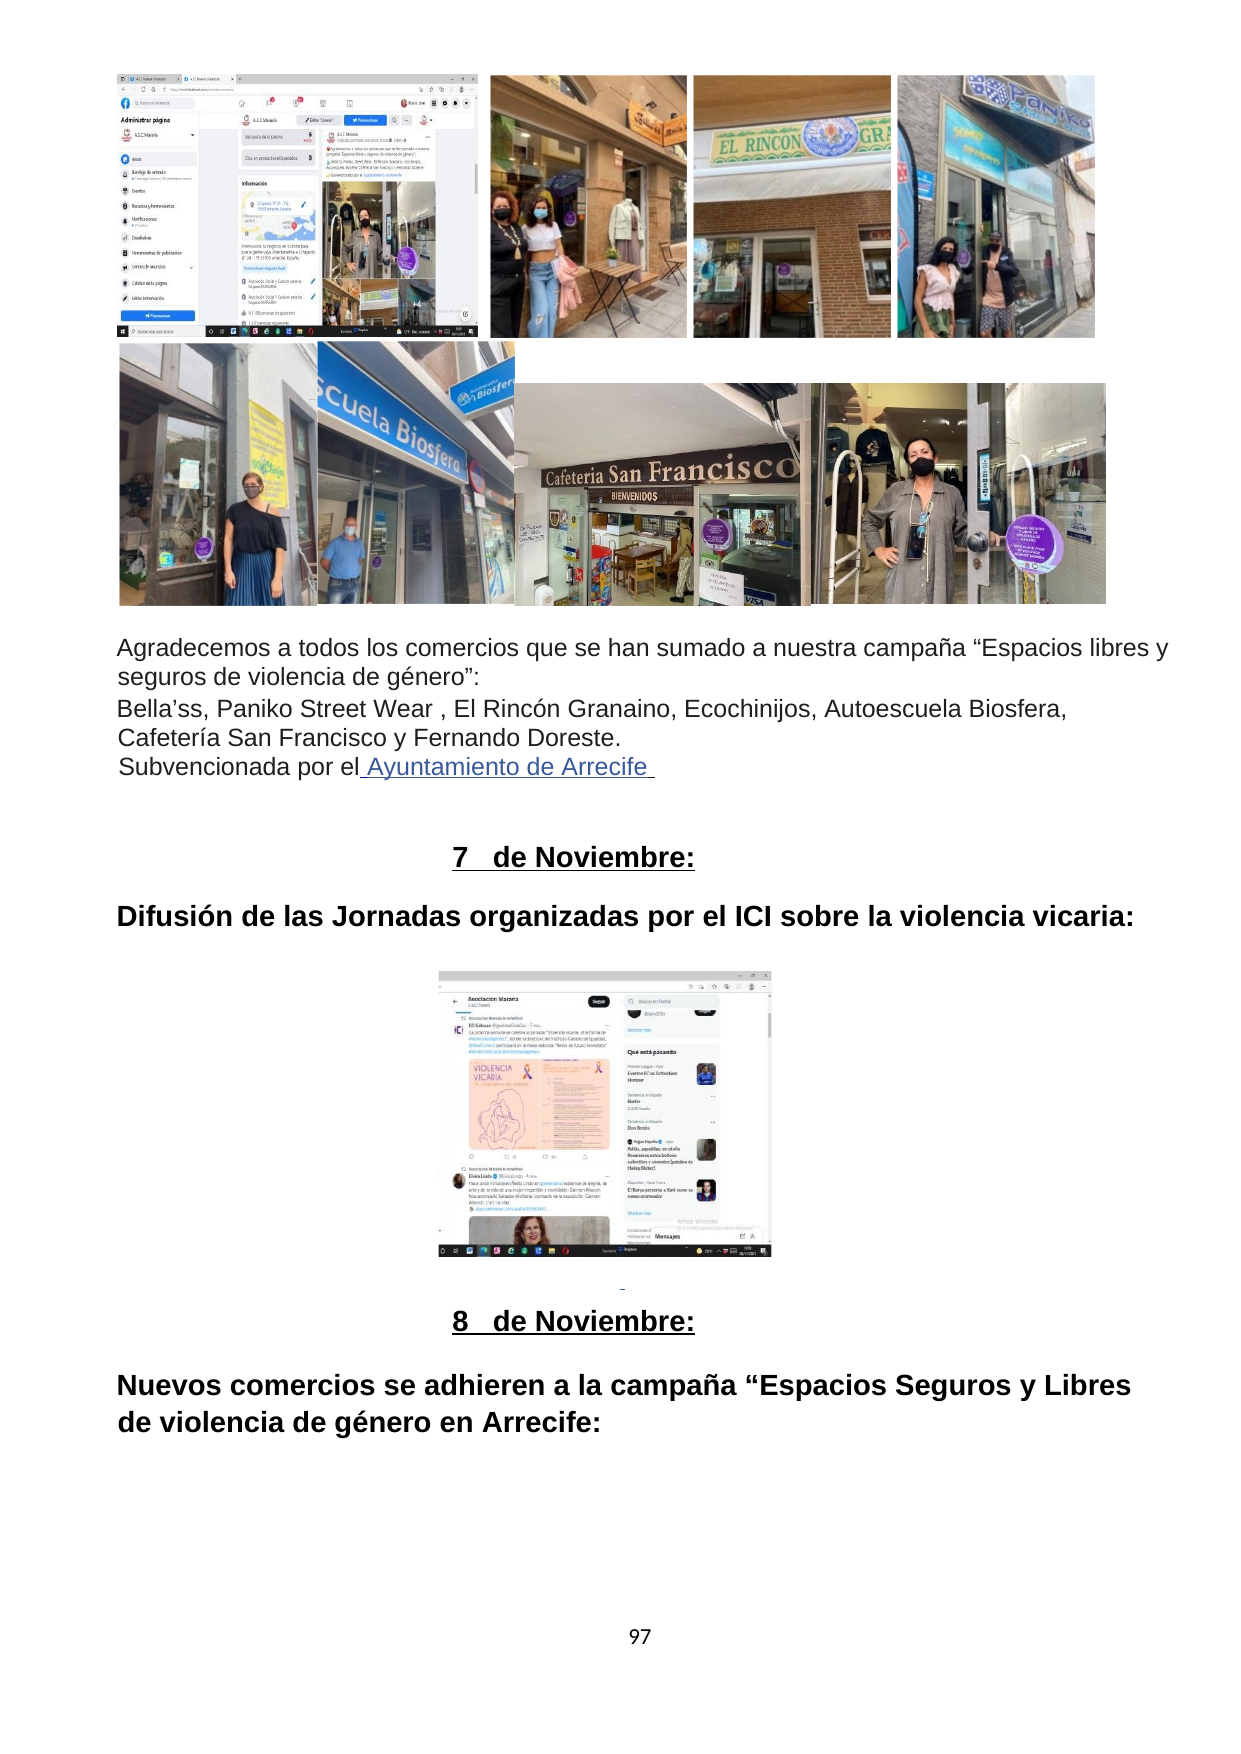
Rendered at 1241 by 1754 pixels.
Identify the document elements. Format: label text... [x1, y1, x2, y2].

text Subvencionada por el Ayuntamiento de Arrecife [118, 752, 1196, 781]
text Difusión de las Jornadas organizadas por el ICI sobre la violencia vicaria: [116, 899, 1138, 933]
text Bella’ss, Paniko Street Wear , El Rincón Granaino, Ecochinijos, Autoescuela Biosfera, Cafetería San Francisco y Fernando Doreste. [116, 694, 1171, 752]
list de Noviembre: [3, 1304, 1152, 1338]
text Nuevos comercios se adhieren a la campaña “Espacios Seguros y Libres de violencia de género en Arrecife: [116, 1367, 1134, 1438]
list de Noviembre: [3, 840, 1152, 874]
text Agradecemos a todos los comercios que se han sumado a nuestra campaña “Espacios libres y seguros de violencia de género”: [116, 633, 1171, 691]
